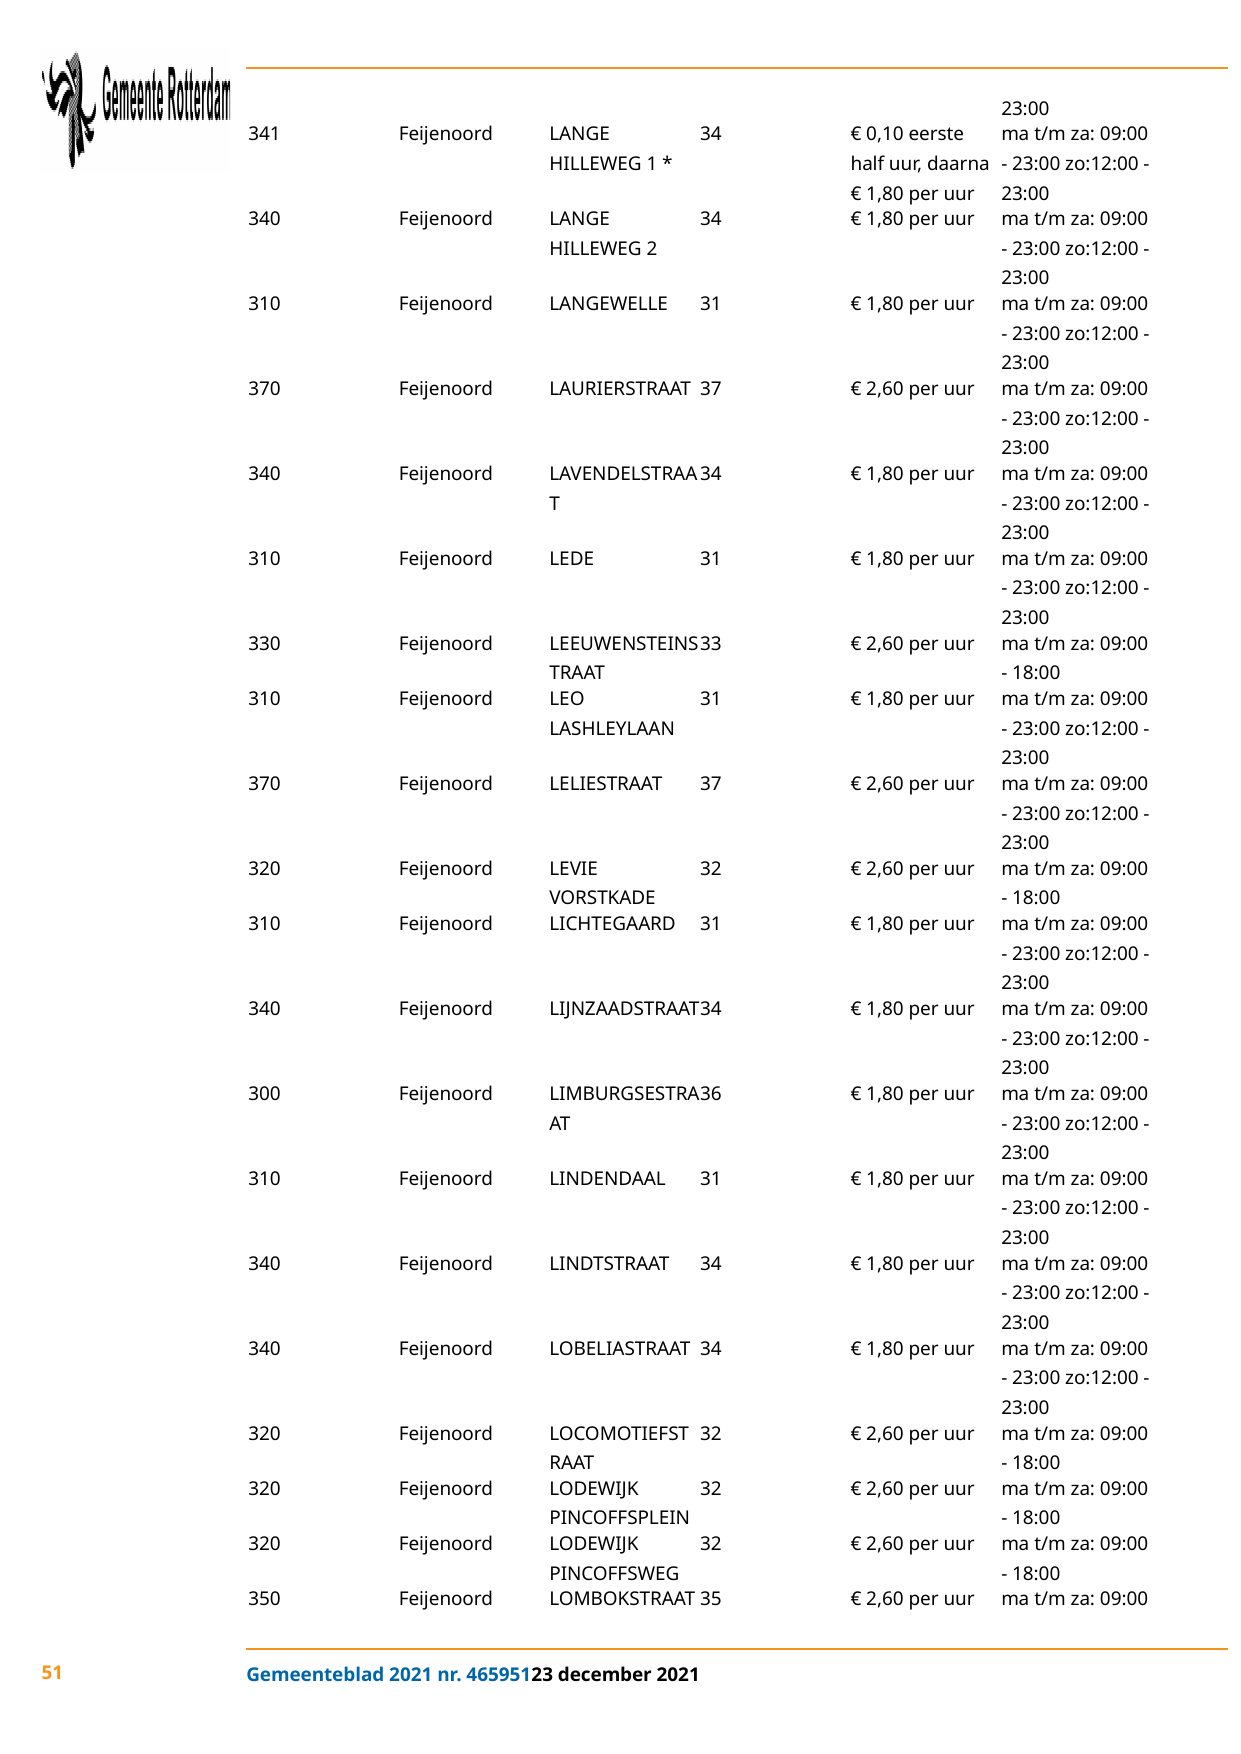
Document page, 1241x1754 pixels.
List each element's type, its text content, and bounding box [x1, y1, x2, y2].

table_cell € 1,80 per uur [850, 910, 1001, 995]
table_cell € 1,80 per uur [850, 545, 1001, 630]
table_cell 320 [248, 1475, 398, 1530]
table_cell Feijenoord [399, 1475, 549, 1530]
table_cell [850, 95, 1001, 121]
table_cell 31 [700, 290, 850, 375]
table_cell 31 [700, 1165, 850, 1250]
table_cell ma t/m za: 09:00 - 23:00 zo:12:00 - 23:00 [1001, 1080, 1152, 1165]
table_cell 340 [248, 460, 398, 545]
table_cell Feijenoord [399, 855, 549, 910]
table_cell 320 [248, 855, 398, 910]
table_cell Feijenoord [399, 995, 549, 1080]
table_cell LIMBURGSESTRAAT [549, 1080, 700, 1165]
table_cell 320 [248, 1530, 398, 1586]
table_cell Feijenoord [399, 121, 549, 205]
table_cell ma t/m za: 09:00 - 18:00 [1001, 1420, 1152, 1475]
table_cell 33 [700, 630, 850, 685]
table_cell 32 [700, 1420, 850, 1475]
table_cell LIJNZAADSTRAAT [549, 995, 700, 1080]
table_cell € 2,60 per uur [850, 1420, 1001, 1475]
table_cell LEVIE VORSTKADE [549, 855, 700, 910]
table_cell ma t/m za: 09:00 - 23:00 zo:12:00 - 23:00 [1001, 375, 1152, 460]
table_cell Feijenoord [399, 1420, 549, 1475]
table_cell Feijenoord [399, 205, 549, 290]
table_cell ma t/m za: 09:00 - 23:00 zo:12:00 - 23:00 [1001, 121, 1152, 205]
table_cell 340 [248, 1335, 398, 1420]
table_cell ma t/m za: 09:00 - 18:00 [1001, 630, 1152, 685]
table_cell € 1,80 per uur [850, 995, 1001, 1080]
table_cell € 1,80 per uur [850, 1335, 1001, 1420]
table_cell 35 [700, 1586, 850, 1611]
table_cell € 1,80 per uur [850, 205, 1001, 290]
table_cell 370 [248, 770, 398, 855]
table_cell ma t/m za: 09:00 - 23:00 zo:12:00 - 23:00 [1001, 290, 1152, 375]
table_cell Feijenoord [399, 685, 549, 770]
table_cell ma t/m za: 09:00 - 23:00 zo:12:00 - 23:00 [1001, 545, 1152, 630]
picture [41, 47, 231, 172]
table_cell 31 [700, 910, 850, 995]
table_cell 32 [700, 1530, 850, 1586]
table_cell [700, 95, 850, 121]
table_cell LICHTEGAARD [549, 910, 700, 995]
table_cell 34 [700, 1250, 850, 1335]
table_cell 310 [248, 545, 398, 630]
table_cell LELIESTRAAT [549, 770, 700, 855]
table_cell LODEWIJK PINCOFFSPLEIN [549, 1475, 700, 1530]
table_cell LANGE HILLEWEG 2 [549, 205, 700, 290]
table_cell € 1,80 per uur [850, 460, 1001, 545]
table_cell € 2,60 per uur [850, 375, 1001, 460]
table_cell 37 [700, 375, 850, 460]
table_cell 31 [700, 545, 850, 630]
table_cell Feijenoord [399, 1080, 549, 1165]
table_cell LINDTSTRAAT [549, 1250, 700, 1335]
table_cell ma t/m za: 09:00 [1001, 1586, 1152, 1611]
table_cell 370 [248, 375, 398, 460]
table_cell [248, 95, 398, 121]
table_cell € 2,60 per uur [850, 1586, 1001, 1611]
table_cell ma t/m za: 09:00 - 23:00 zo:12:00 - 23:00 [1001, 910, 1152, 995]
table_cell 310 [248, 910, 398, 995]
table_cell 310 [248, 685, 398, 770]
table_cell LOMBOKSTRAAT [549, 1586, 700, 1611]
table_cell LAVENDELSTRAAT [549, 460, 700, 545]
table_cell 36 [700, 1080, 850, 1165]
table_cell ma t/m za: 09:00 - 23:00 zo:12:00 - 23:00 [1001, 460, 1152, 545]
table_cell [549, 95, 700, 121]
table_cell € 2,60 per uur [850, 855, 1001, 910]
table_cell € 0,10 eerste half uur, daarna € 1,80 per uur [850, 121, 1001, 205]
table_cell 310 [248, 1165, 398, 1250]
table_cell 34 [700, 121, 850, 205]
table_cell LINDENDAAL [549, 1165, 700, 1250]
table_cell 34 [700, 995, 850, 1080]
table_cell 330 [248, 630, 398, 685]
table_cell 32 [700, 855, 850, 910]
table_cell Feijenoord [399, 545, 549, 630]
table_cell 340 [248, 995, 398, 1080]
table_cell LEO LASHLEYLAAN [549, 685, 700, 770]
table_cell 37 [700, 770, 850, 855]
table_cell 34 [700, 205, 850, 290]
table_cell ma t/m za: 09:00 - 23:00 zo:12:00 - 23:00 [1001, 1165, 1152, 1250]
table_cell Feijenoord [399, 1165, 549, 1250]
table_cell 320 [248, 1420, 398, 1475]
table_cell LEEUWENSTEINSTRAAT [549, 630, 700, 685]
table_cell LAURIERSTRAAT [549, 375, 700, 460]
table_cell 340 [248, 205, 398, 290]
table_cell ma t/m za: 09:00 - 18:00 [1001, 1475, 1152, 1530]
table_cell Feijenoord [399, 290, 549, 375]
table_cell Feijenoord [399, 910, 549, 995]
table_cell Feijenoord [399, 630, 549, 685]
table_cell € 1,80 per uur [850, 1250, 1001, 1335]
table_cell Feijenoord [399, 1530, 549, 1586]
table_cell 310 [248, 290, 398, 375]
table_cell LODEWIJK PINCOFFSWEG [549, 1530, 700, 1586]
table_cell € 2,60 per uur [850, 1475, 1001, 1530]
table_cell 34 [700, 460, 850, 545]
table_cell ma t/m za: 09:00 - 18:00 [1001, 1530, 1152, 1586]
table_cell 340 [248, 1250, 398, 1335]
table_cell € 1,80 per uur [850, 1080, 1001, 1165]
table_cell LOBELIASTRAAT [549, 1335, 700, 1420]
table_cell ma t/m za: 09:00 - 23:00 zo:12:00 - 23:00 [1001, 770, 1152, 855]
table_cell Feijenoord [399, 460, 549, 545]
table_cell Feijenoord [399, 375, 549, 460]
table_cell € 1,80 per uur [850, 1165, 1001, 1250]
table_cell ma t/m za: 09:00 - 18:00 [1001, 855, 1152, 910]
table_cell LEDE [549, 545, 700, 630]
table_cell - 23:00 [1001, 95, 1152, 121]
table_cell Feijenoord [399, 1250, 549, 1335]
table_cell Feijenoord [399, 770, 549, 855]
table_cell ma t/m za: 09:00 - 23:00 zo:12:00 - 23:00 [1001, 685, 1152, 770]
table_cell € 1,80 per uur [850, 685, 1001, 770]
table_cell LANGE HILLEWEG 1 * [549, 121, 700, 205]
table_cell [399, 95, 549, 121]
table_cell 341 [248, 121, 398, 205]
table_cell ma t/m za: 09:00 - 23:00 zo:12:00 - 23:00 [1001, 1335, 1152, 1420]
table_cell Feijenoord [399, 1335, 549, 1420]
table_cell 32 [700, 1475, 850, 1530]
table_cell LOCOMOTIEFSTRAAT [549, 1420, 700, 1475]
table_cell LANGEWELLE [549, 290, 700, 375]
table_cell 34 [700, 1335, 850, 1420]
table_cell 300 [248, 1080, 398, 1165]
table_cell € 2,60 per uur [850, 770, 1001, 855]
table_cell € 2,60 per uur [850, 1530, 1001, 1586]
table_cell € 1,80 per uur [850, 290, 1001, 375]
table_cell ma t/m za: 09:00 - 23:00 zo:12:00 - 23:00 [1001, 205, 1152, 290]
table_cell ma t/m za: 09:00 - 23:00 zo:12:00 - 23:00 [1001, 1250, 1152, 1335]
table_cell Feijenoord [399, 1586, 549, 1611]
table_cell € 2,60 per uur [850, 630, 1001, 685]
table_cell 350 [248, 1586, 398, 1611]
table_cell 31 [700, 685, 850, 770]
table_cell ma t/m za: 09:00 - 23:00 zo:12:00 - 23:00 [1001, 995, 1152, 1080]
